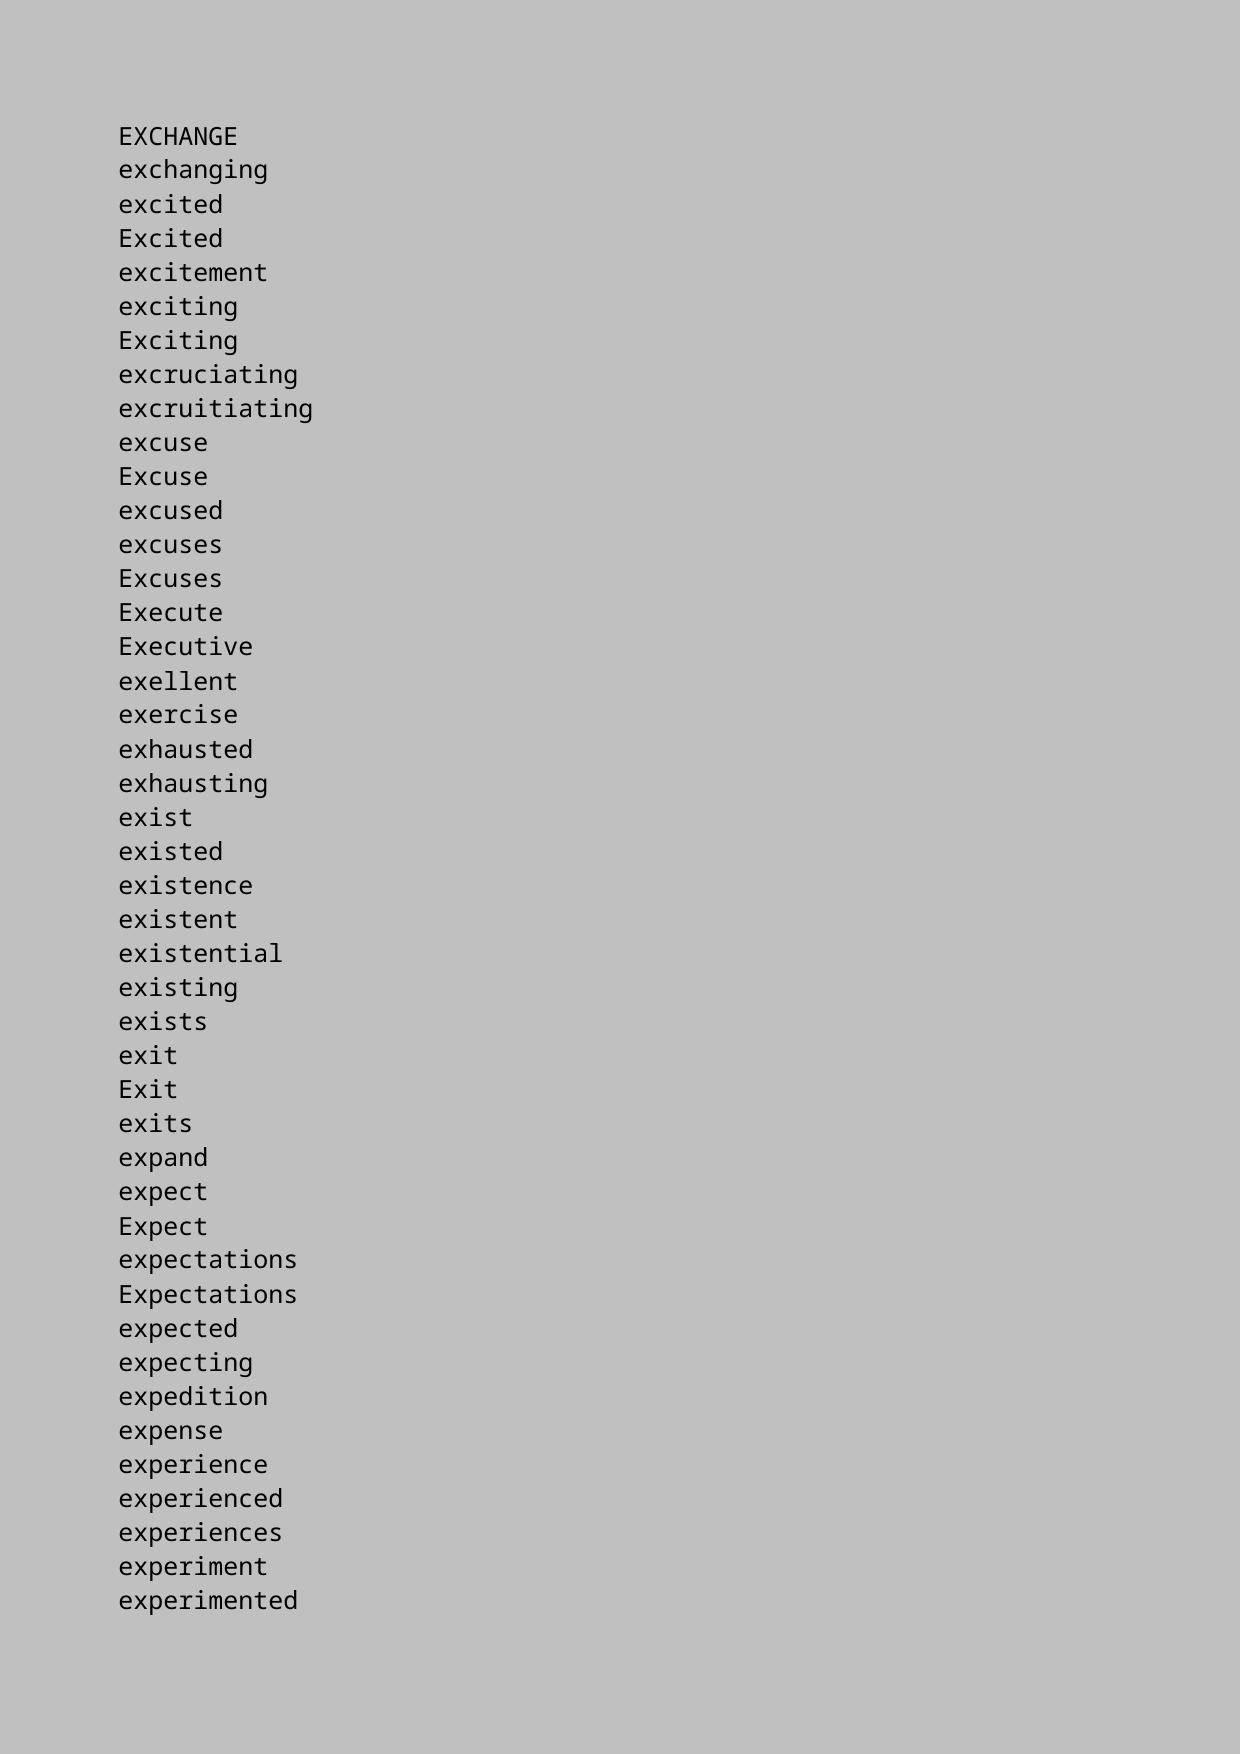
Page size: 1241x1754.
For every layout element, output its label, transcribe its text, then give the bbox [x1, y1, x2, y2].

text excited [118, 186, 1122, 220]
text excruciating [118, 357, 1122, 391]
text exists [118, 1004, 1122, 1038]
text existed [118, 833, 1122, 867]
text experience [118, 1447, 1122, 1481]
text exhausting [118, 765, 1122, 799]
text expand [118, 1140, 1122, 1174]
text existing [118, 970, 1122, 1004]
text Exit [118, 1072, 1122, 1106]
text excused [118, 493, 1122, 527]
text EXCHANGE [118, 118, 1122, 152]
text exit [118, 1038, 1122, 1072]
text exist [118, 799, 1122, 833]
text expectations [118, 1242, 1122, 1276]
text Expect [118, 1208, 1122, 1242]
text exchanging [118, 152, 1122, 186]
text existent [118, 902, 1122, 936]
text Excuses [118, 561, 1122, 595]
text experiment [118, 1549, 1122, 1583]
text expense [118, 1412, 1122, 1447]
text experimented [118, 1583, 1122, 1617]
text exhausted [118, 731, 1122, 765]
text Execute [118, 595, 1122, 629]
text expect [118, 1174, 1122, 1208]
text exciting [118, 288, 1122, 322]
text experienced [118, 1481, 1122, 1515]
text excuse [118, 425, 1122, 459]
text existence [118, 867, 1122, 902]
text expected [118, 1310, 1122, 1344]
text exercise [118, 697, 1122, 731]
text excitement [118, 254, 1122, 288]
text excuses [118, 527, 1122, 561]
text Executive [118, 629, 1122, 663]
text excruitiating [118, 391, 1122, 425]
text Exciting [118, 322, 1122, 357]
text Excuse [118, 459, 1122, 493]
text exits [118, 1106, 1122, 1140]
text existential [118, 936, 1122, 970]
text expedition [118, 1378, 1122, 1412]
text experiences [118, 1515, 1122, 1549]
text Excited [118, 220, 1122, 254]
text Expectations [118, 1276, 1122, 1310]
text exellent [118, 663, 1122, 697]
text expecting [118, 1344, 1122, 1378]
